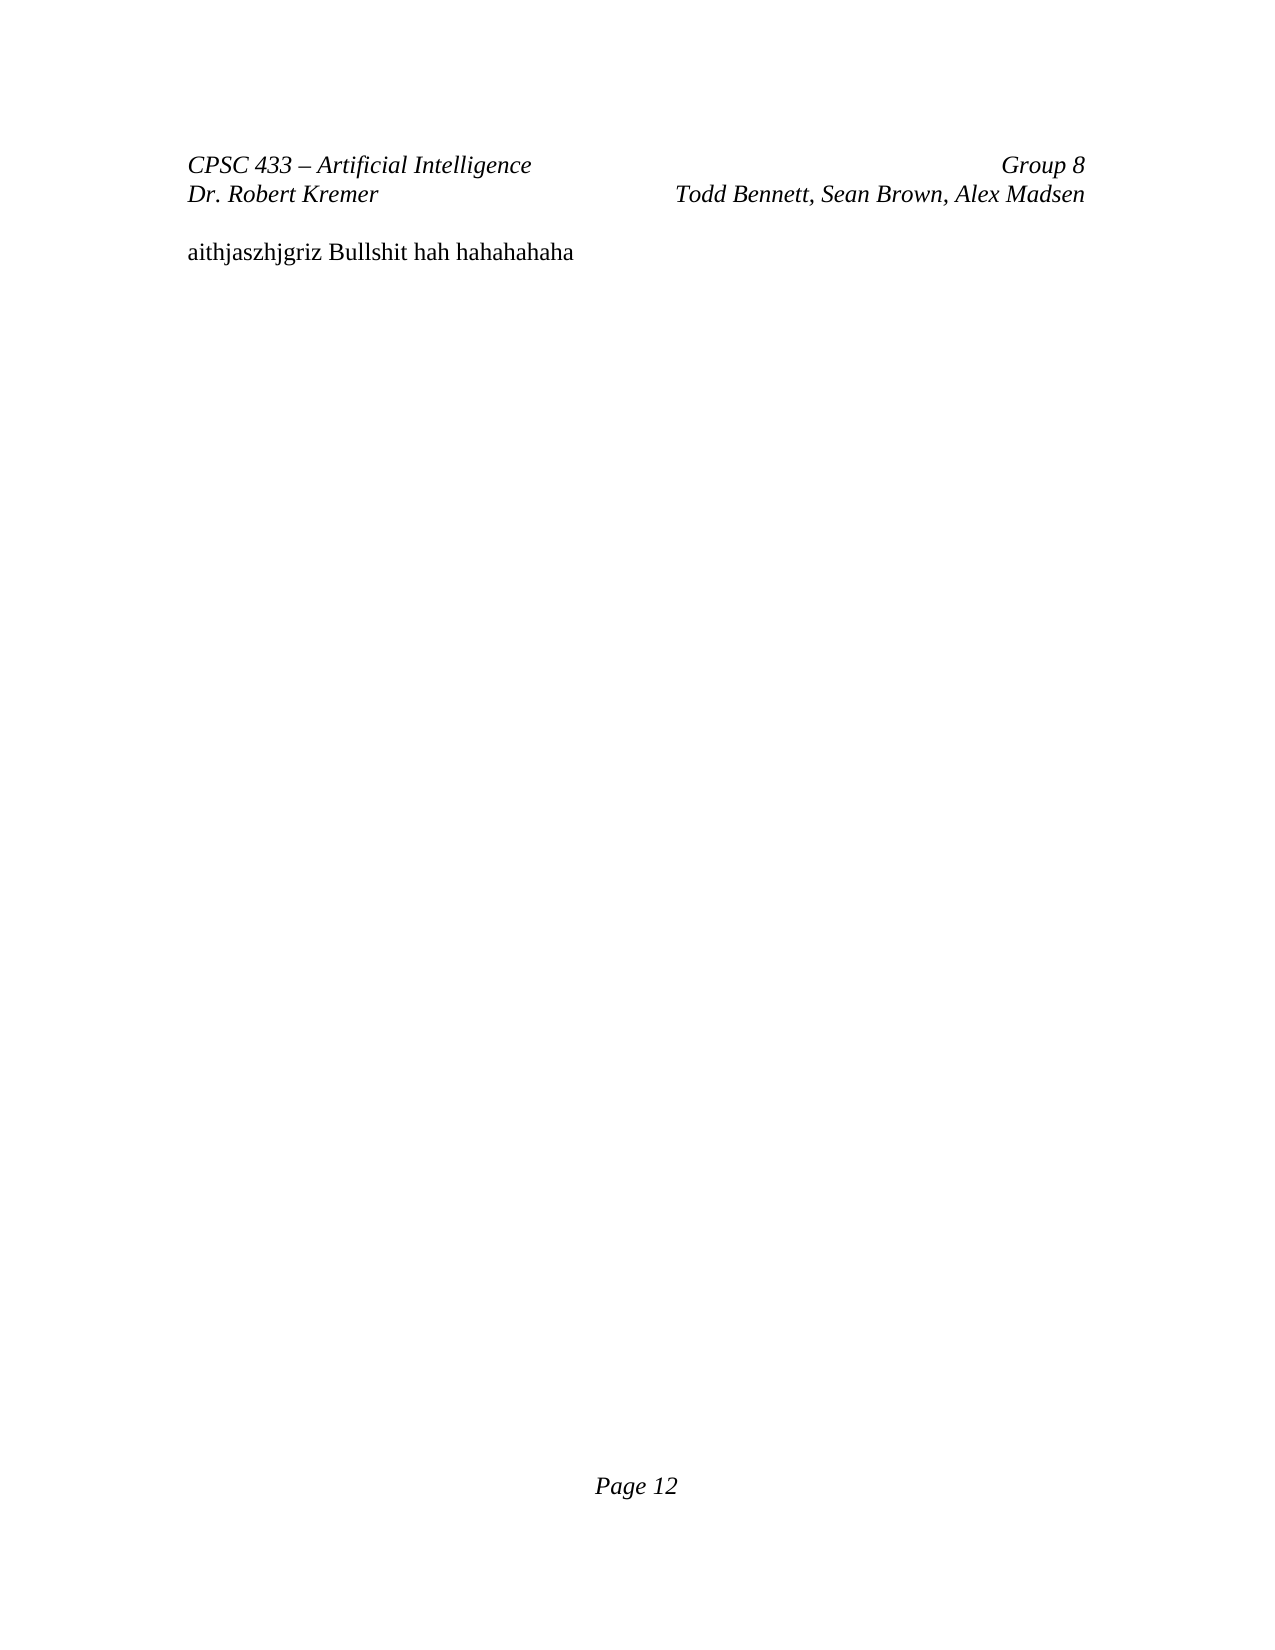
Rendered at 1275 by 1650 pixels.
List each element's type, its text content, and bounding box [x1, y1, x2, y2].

text aithjaszhjgriz Bullshit hah hahahahaha [187, 237, 1087, 266]
